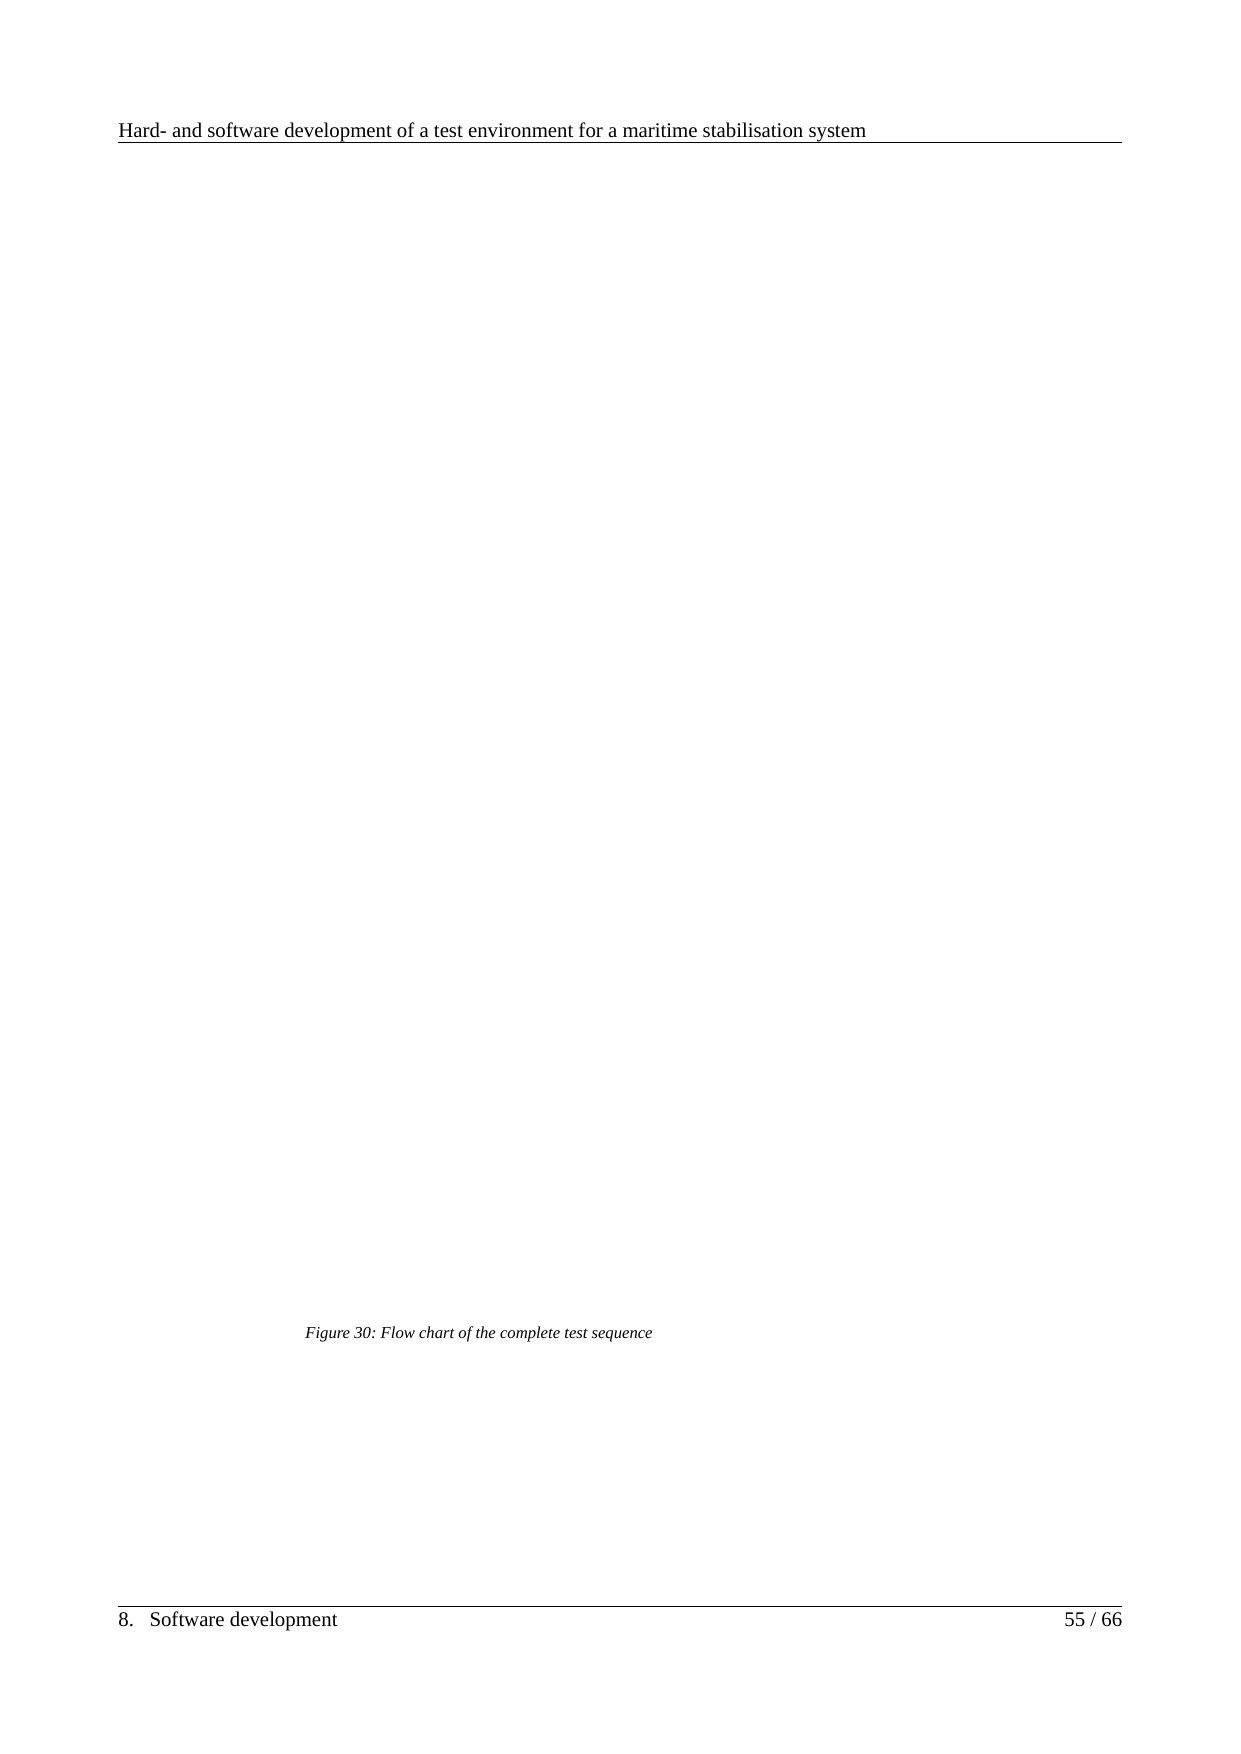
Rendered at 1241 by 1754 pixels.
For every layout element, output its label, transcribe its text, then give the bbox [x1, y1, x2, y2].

text Figure 30: Flow chart of the complete test sequence [305, 189, 935, 1342]
